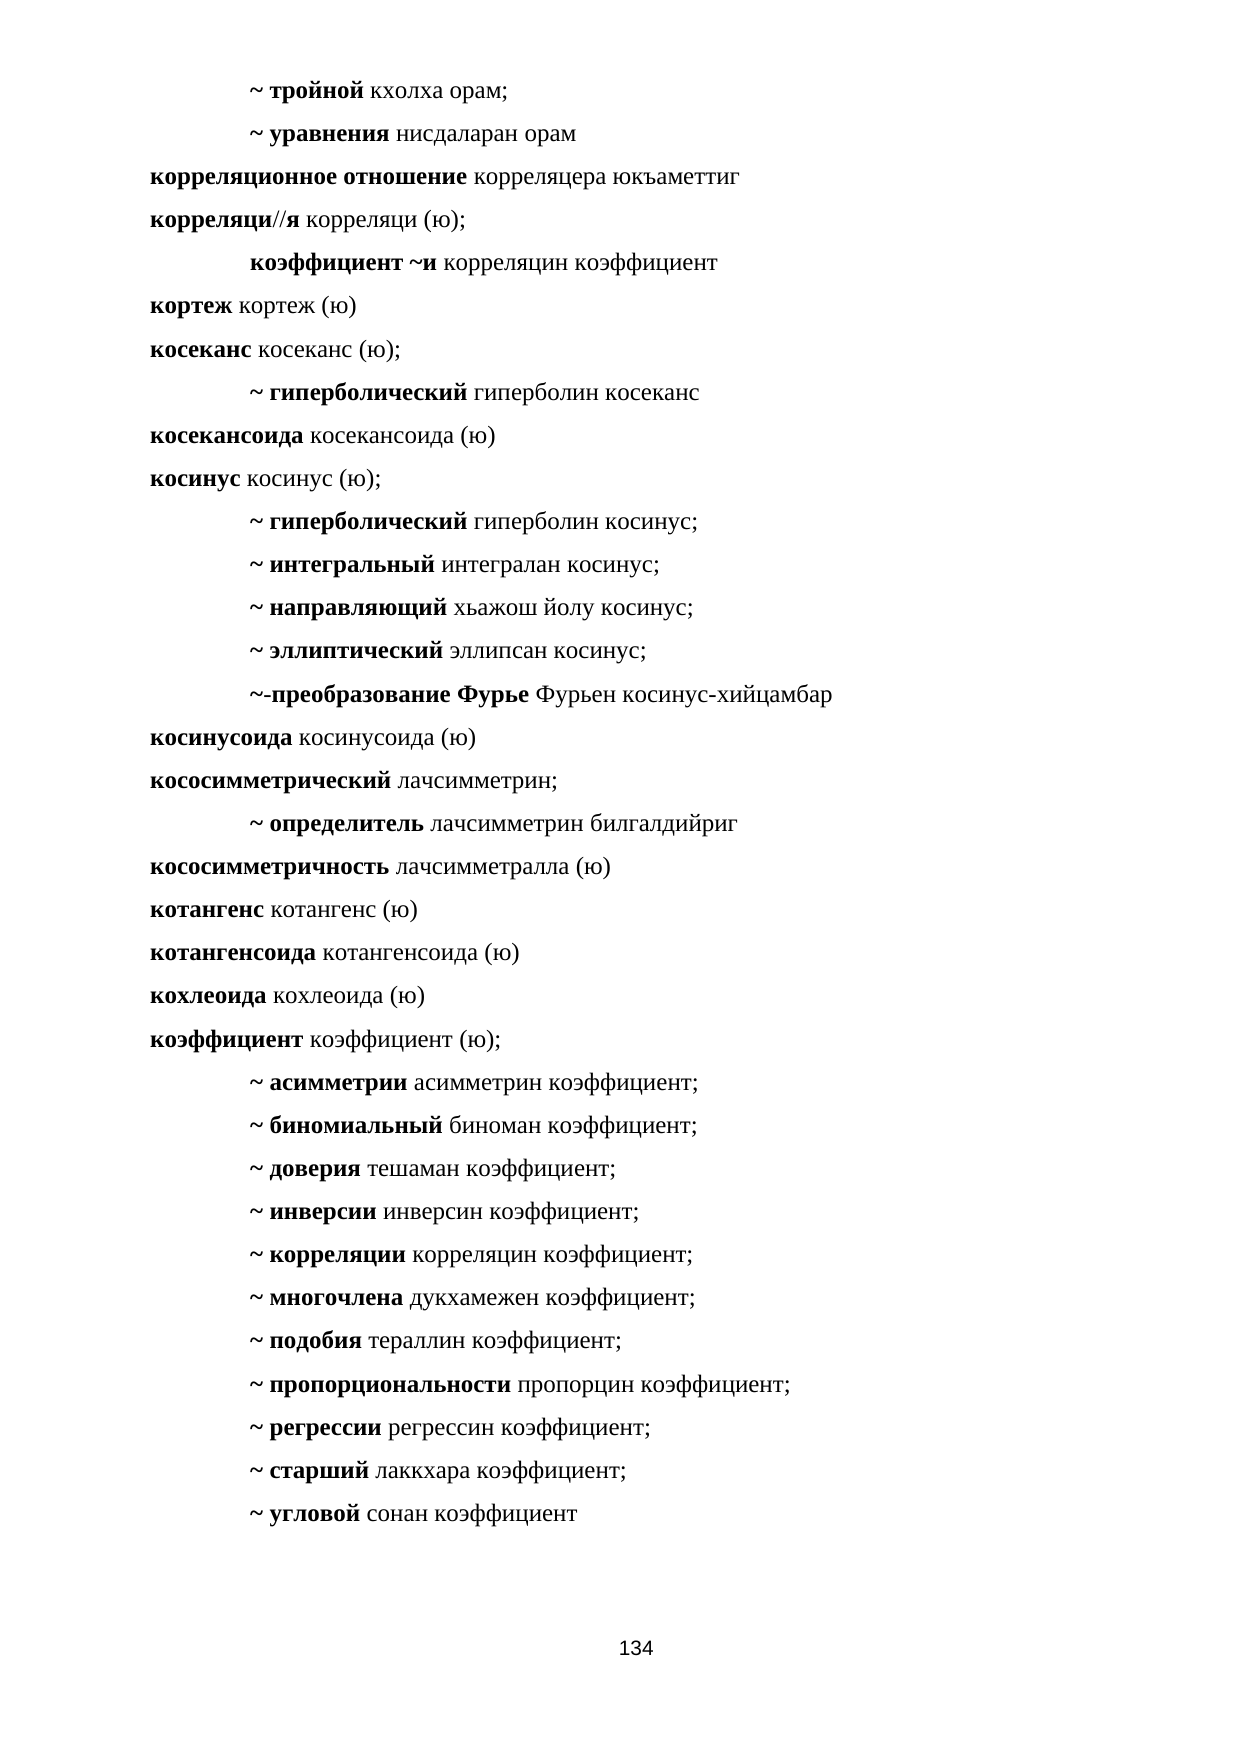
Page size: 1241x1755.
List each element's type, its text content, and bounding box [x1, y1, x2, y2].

text котангенсоида котангенсоида (ю) [150, 937, 1122, 966]
text корреляционное отношение корреляцера юкъаметтиг [150, 161, 1122, 190]
text корреляци//я корреляци (ю); коэффициент ~и корреляцин коэффициент [150, 204, 1122, 276]
text ~ тройной кхолха орам; ~ уравнения нисдаларан орам [150, 75, 1122, 147]
text косинусоида косинусоида (ю) [150, 722, 1122, 751]
text косинус косинус (ю); ~ гиперболический гиперболин косинус; ~ интегральный интегралан косинус; ~ направляющий хьажош йолу косинус; ~ эллиптический эллипсан косинус; ~-преобразование Фурье Фурьен косинус-хийцамбар [150, 463, 1122, 707]
text кососимметричность лачсимметралла (ю) [150, 851, 1122, 880]
text косекансоида косекансоида (ю) [150, 420, 1122, 449]
text коэффициент коэффициент (ю); ~ асимметрии асимметрин коэффициент; ~ биномиальный биноман коэффициент; ~ доверия тешаман коэффициент; ~ инверсии инверсин коэффициент; ~ корреляции корреляцин коэффициент; ~ многочлена дукхамежен коэффициент; ~ подобия тераллин коэффициент; ~ пропорциональности пропорцин коэффициент; ~ регрессии регрессин коэффициент; ~ старший лаккхара коэффициент; ~ угловой сонан коэффициент [150, 1024, 1122, 1527]
text котангенс котангенс (ю) [150, 894, 1122, 923]
text кохлеоида кохлеоида (ю) [150, 981, 1122, 1009]
text кососимметрический лачсимметрин; ~ определитель лачсимметрин билгалдийриг [150, 765, 1122, 837]
text кортеж кортеж (ю) [150, 291, 1122, 319]
text косеканс косеканс (ю); ~ гиперболический гиперболин косеканс [150, 334, 1122, 406]
